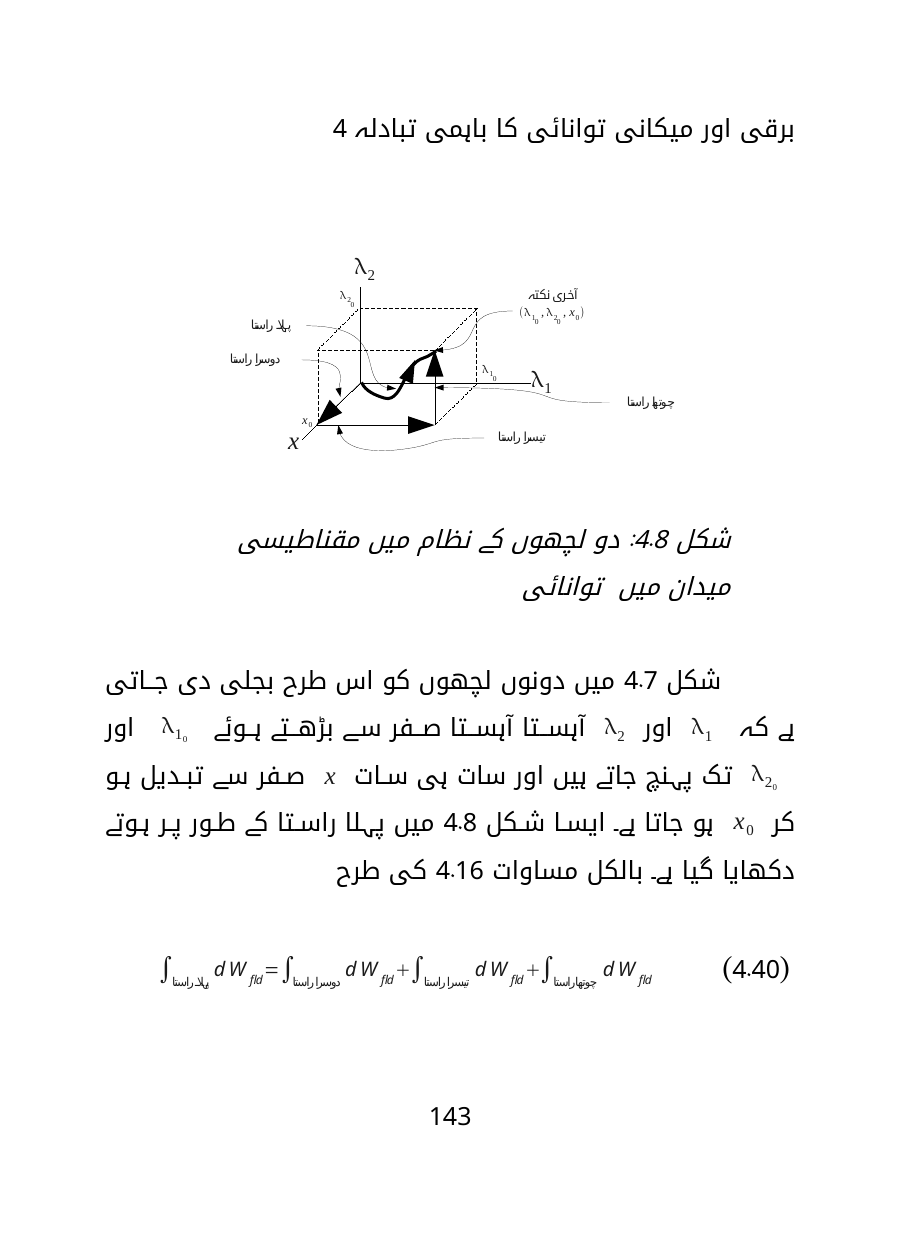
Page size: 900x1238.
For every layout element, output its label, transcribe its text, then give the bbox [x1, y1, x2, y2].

table_header [105, 941, 695, 1012]
text شکل 4.7 میں دونوں لچھوں کو اس طرح بجلی دی جاتی ہے کہ اورآہستا آہستا صفر سے بڑھتے ہوئے اورتک پہنچ جاتے ہیں اور سات ہی ساتصفر سے تبدیل ہو کرہو جاتا ہے۔ ایسا شکل 4.8 میں پہلا راستا کے طور پر ہوتے دکھایا گیا ہے۔ بالکل مساوات 4.16 کی طرح [105, 657, 795, 894]
table_header (4.40) [695, 941, 795, 1012]
text شکل 4.8: دو لچھوں کے نظام میں مقناطیسی میدان میں توانائی [169, 195, 731, 611]
